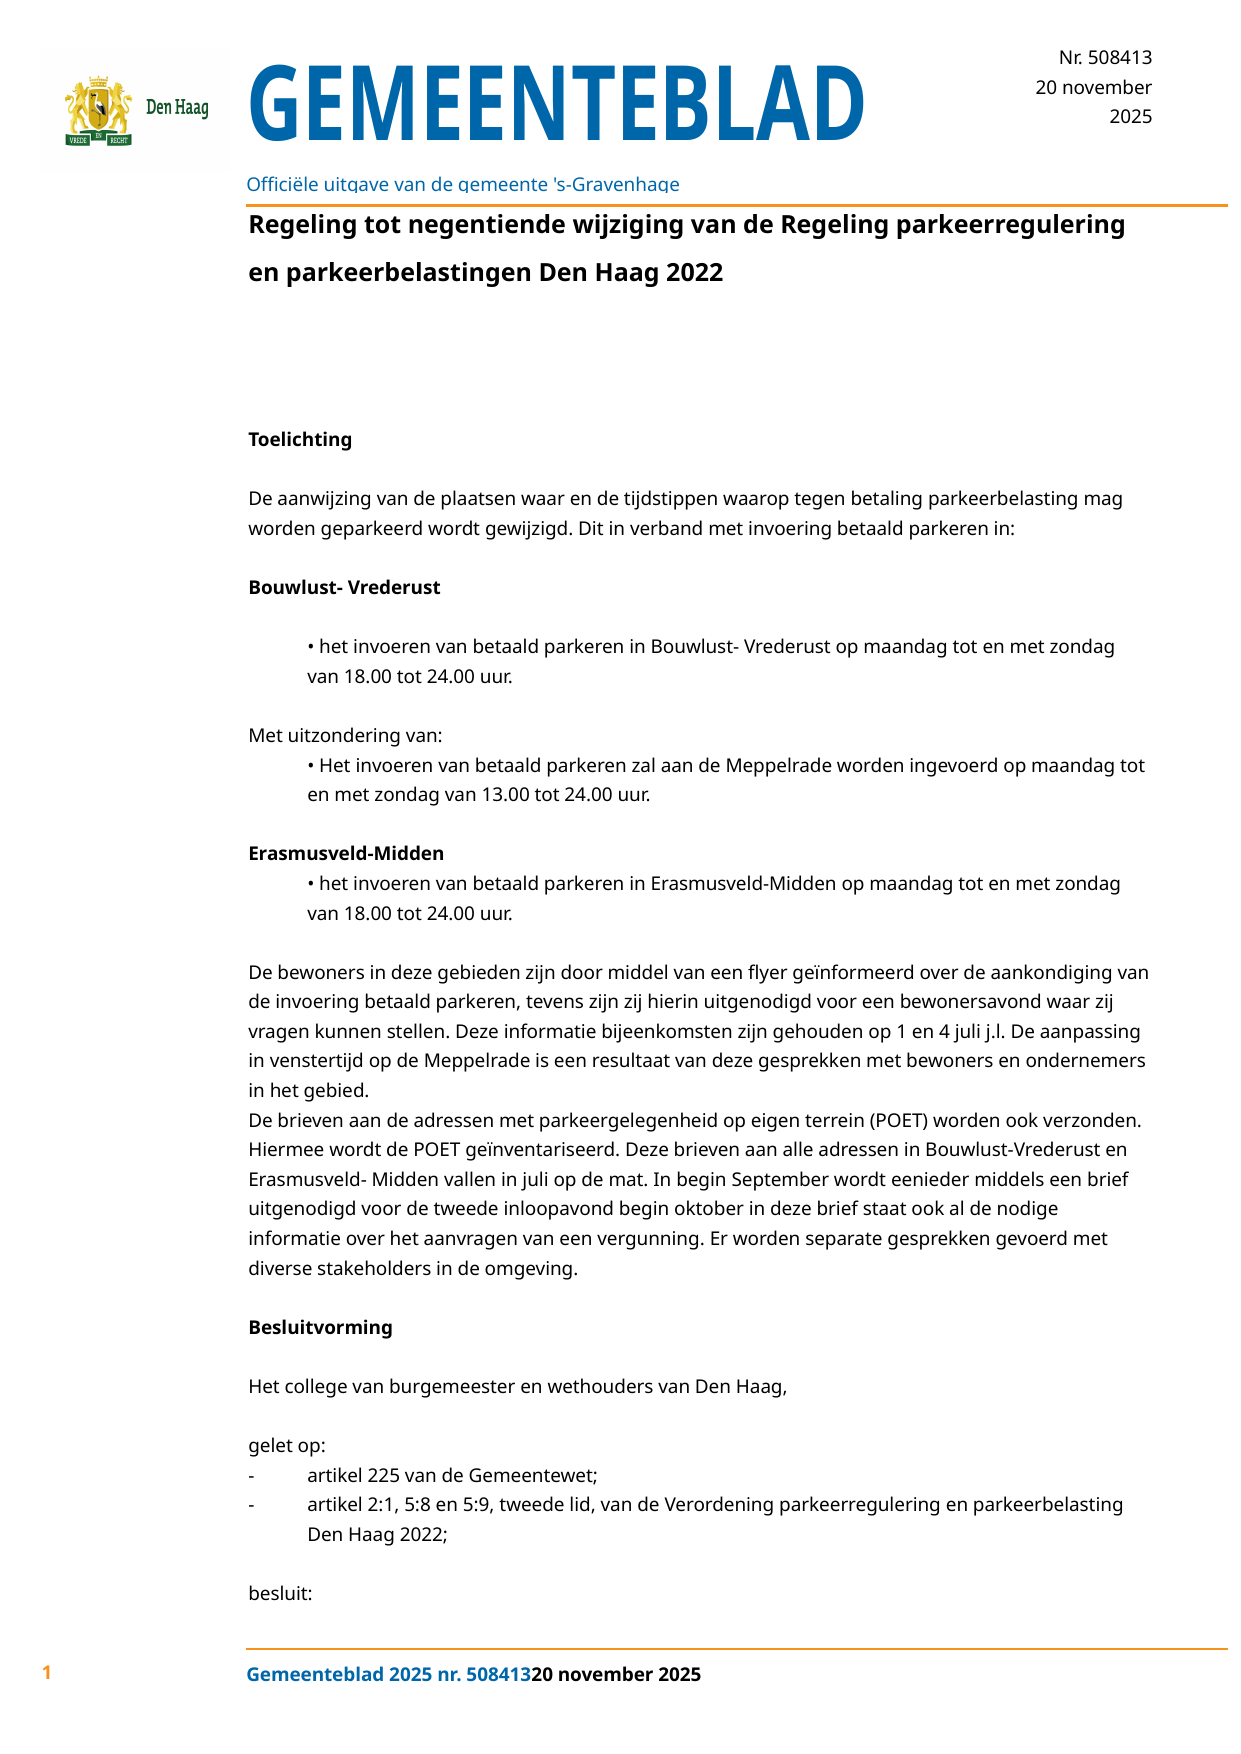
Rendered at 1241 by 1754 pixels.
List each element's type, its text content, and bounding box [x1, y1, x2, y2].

list • het invoeren van betaald parkeren in Erasmusveld-Midden op maandag tot en met zondag van 18.00 tot 24.00 uur. [248, 870, 1152, 925]
text De aanwijzing van de plaatsen waar en de tijdstippen waarop tegen betaling parkeerbelasting mag worden geparkeerd wordt gewijzigd. Dit in verband met invoering betaald parkeren in: [248, 486, 1152, 541]
text Besluitvorming [248, 1314, 1152, 1339]
text De bewoners in deze gebieden zijn door middel van een flyer geïnformeerd over de aankondiging van de invoering betaald parkeren, tevens zijn zij hierin uitgenodigd voor een bewonersavond waar zij vragen kunnen stellen. Deze informatie bijeenkomsten zijn gehouden op 1 en 4 juli j.l. De aanpassing in venstertijd op de Meppelrade is een resultaat van deze gesprekken met bewoners en ondernemers in het gebied. [248, 959, 1152, 1103]
list • het invoeren van betaald parkeren in Bouwlust- Vrederust op maandag tot en met zondag van 18.00 tot 24.00 uur. [248, 633, 1152, 689]
list • Het invoeren van betaald parkeren zal aan de Meppelrade worden ingevoerd op maandag tot en met zondag van 13.00 tot 24.00 uur. [248, 752, 1152, 807]
text Erasmusveld-Midden [248, 841, 1152, 866]
text besluit: [248, 1580, 1152, 1606]
list artikel 2:1, 5:8 en 5:9, tweede lid, van de Verordening parkeerregulering en parkeerbelasting Den Haag 2022; [248, 1491, 1152, 1547]
text gelet op: [248, 1432, 1152, 1458]
picture [41, 47, 231, 172]
text De brieven aan de adressen met parkeergelegenheid op eigen terrein (POET) worden ook verzonden. Hiermee wordt de POET geïnventariseerd. Deze brieven aan alle adressen in Bouwlust-Vrederust en Erasmusveld- Midden vallen in juli op de mat. In begin September wordt eenieder middels een brief uitgenodigd voor de tweede inloopavond begin oktober in deze brief staat ook al de nodige informatie over het aanvragen van een vergunning. Er worden separate gesprekken gevoerd met diverse stakeholders in de omgeving. [248, 1107, 1152, 1280]
text Regeling tot negentiende wijziging van de Regeling parkeerregulering en parkeerbelastingen Den Haag 2022 [248, 207, 1152, 288]
text Met uitzondering van: [248, 722, 1152, 748]
list artikel 225 van de Gemeentewet; [248, 1462, 1152, 1487]
text Bouwlust- Vrederust [248, 574, 1152, 600]
text Toelichting [248, 426, 1152, 452]
text Het college van burgemeester en wethouders van Den Haag, [248, 1373, 1152, 1399]
